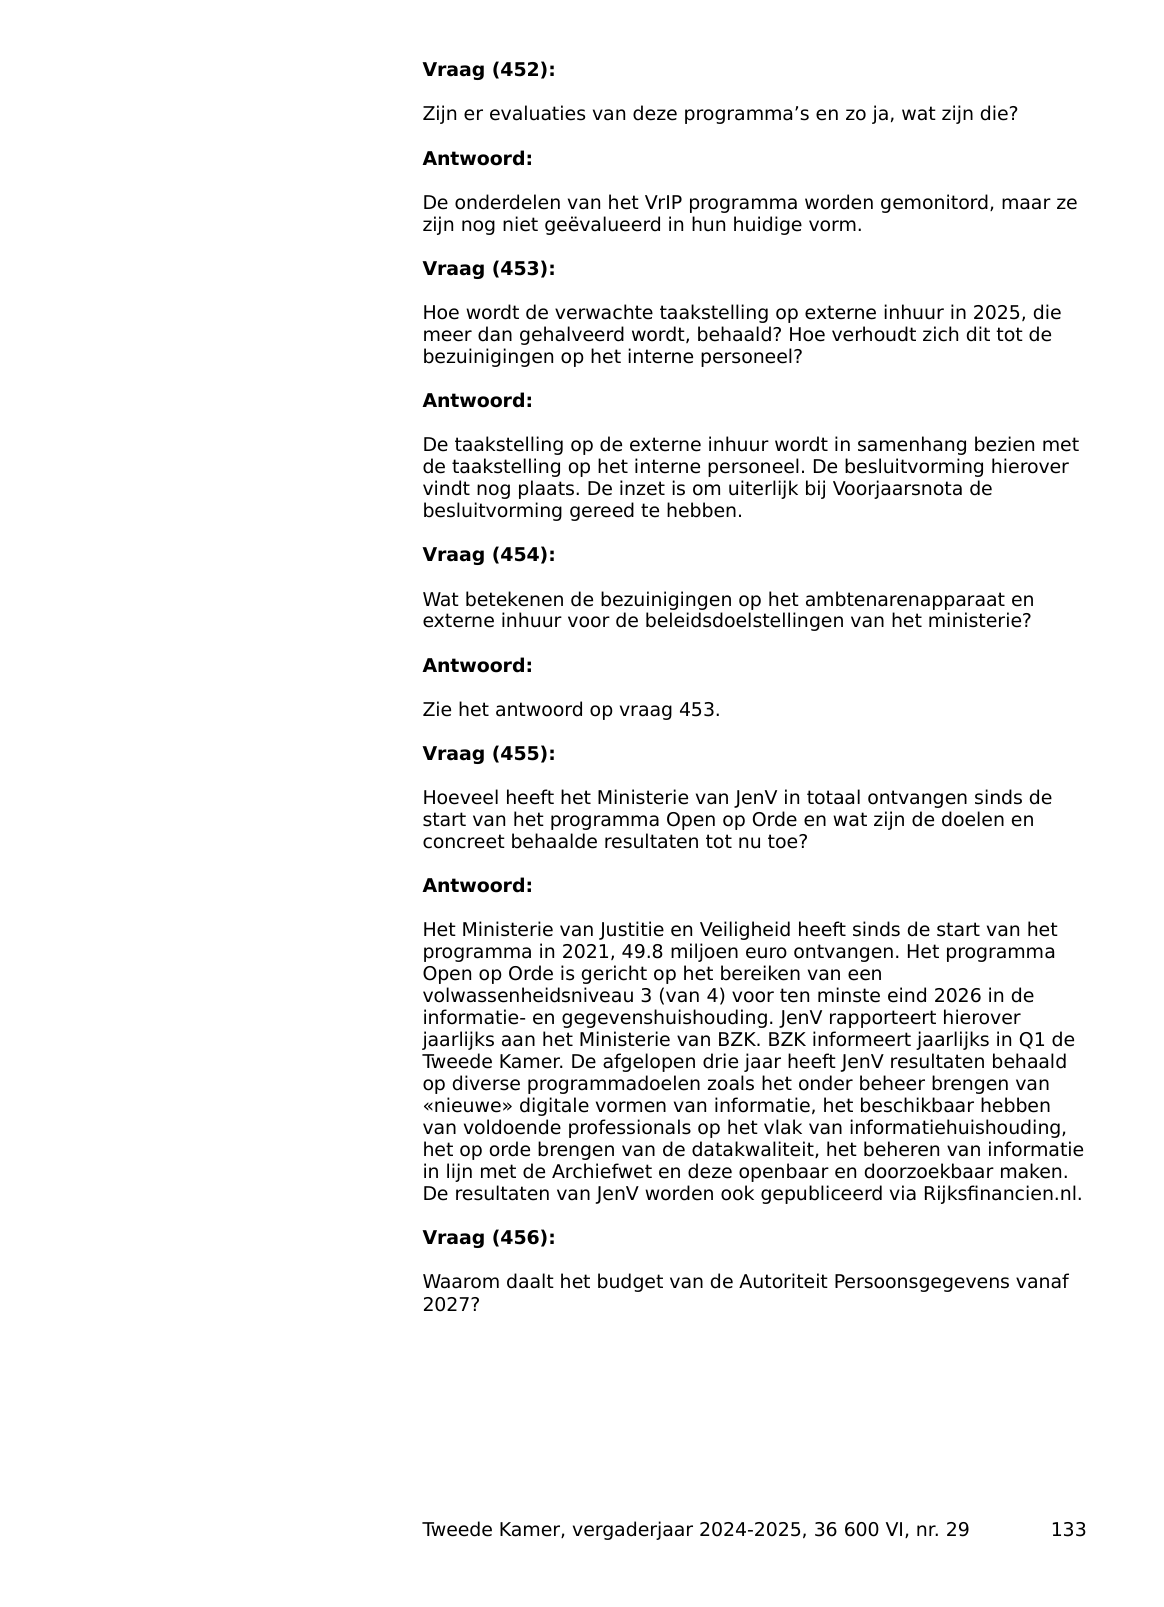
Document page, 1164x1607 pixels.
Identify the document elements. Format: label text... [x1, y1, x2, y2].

subtitle Vraag (454): [422, 544, 1087, 566]
text Waarom daalt het budget van de Autoriteit Persoonsgegevens vanaf 2027? [422, 1271, 1087, 1315]
subtitle Antwoord: [422, 654, 1087, 677]
text Wat betekenen de bezuinigingen op het ambtenarenapparaat en externe inhuur voor de beleidsdoelstellingen van het ministerie? [422, 588, 1087, 632]
text De onderdelen van het VrIP programma worden gemonitord, maar ze zijn nog niet geëvalueerd in hun huidige vorm. [422, 192, 1087, 236]
text Het Ministerie van Justitie en Veiligheid heeft sinds de start van het programma in 2021, 49.8 miljoen euro ontvangen. Het programma Open op Orde is gericht op het bereiken van een volwassenheidsniveau 3 (van 4) voor ten minste eind 2026 in de informatie- en gegevenshuishouding. JenV rapporteert hierover jaarlijks aan het Ministerie van BZK. BZK informeert jaarlijks in Q1 de Tweede Kamer. De afgelopen drie jaar heeft JenV resultaten behaald op diverse programmadoelen zoals het onder beheer brengen van «nieuwe» digitale vormen van informatie, het beschikbaar hebben van voldoende professionals op het vlak van informatiehuishouding, het op orde brengen van de datakwaliteit, het beheren van informatie in lijn met de Archiefwet en deze openbaar en doorzoekbaar maken. De resultaten van JenV worden ook gepubliceerd via Rijksfinancien.nl. [422, 919, 1087, 1205]
subtitle Vraag (453): [422, 258, 1087, 280]
subtitle Antwoord: [422, 875, 1087, 897]
subtitle Antwoord: [422, 147, 1087, 169]
subtitle Antwoord: [422, 390, 1087, 412]
subtitle Vraag (456): [422, 1227, 1087, 1249]
text Hoeveel heeft het Ministerie van JenV in totaal ontvangen sinds de start van het programma Open op Orde en wat zijn de doelen en concreet behaalde resultaten tot nu toe? [422, 787, 1087, 853]
text Zie het antwoord op vraag 453. [422, 699, 1087, 721]
text Zijn er evaluaties van deze programma’s en zo ja, wat zijn die? [422, 103, 1087, 125]
text De taakstelling op de externe inhuur wordt in samenhang bezien met de taakstelling op het interne personeel. De besluitvorming hierover vindt nog plaats. De inzet is om uiterlijk bij Voorjaarsnota de besluitvorming gereed te hebben. [422, 434, 1087, 522]
subtitle Vraag (452): [422, 59, 1087, 81]
text Hoe wordt de verwachte taakstelling op externe inhuur in 2025, die meer dan gehalveerd wordt, behaald? Hoe verhoudt zich dit tot de bezuinigingen op het interne personeel? [422, 302, 1087, 368]
subtitle Vraag (455): [422, 743, 1087, 765]
